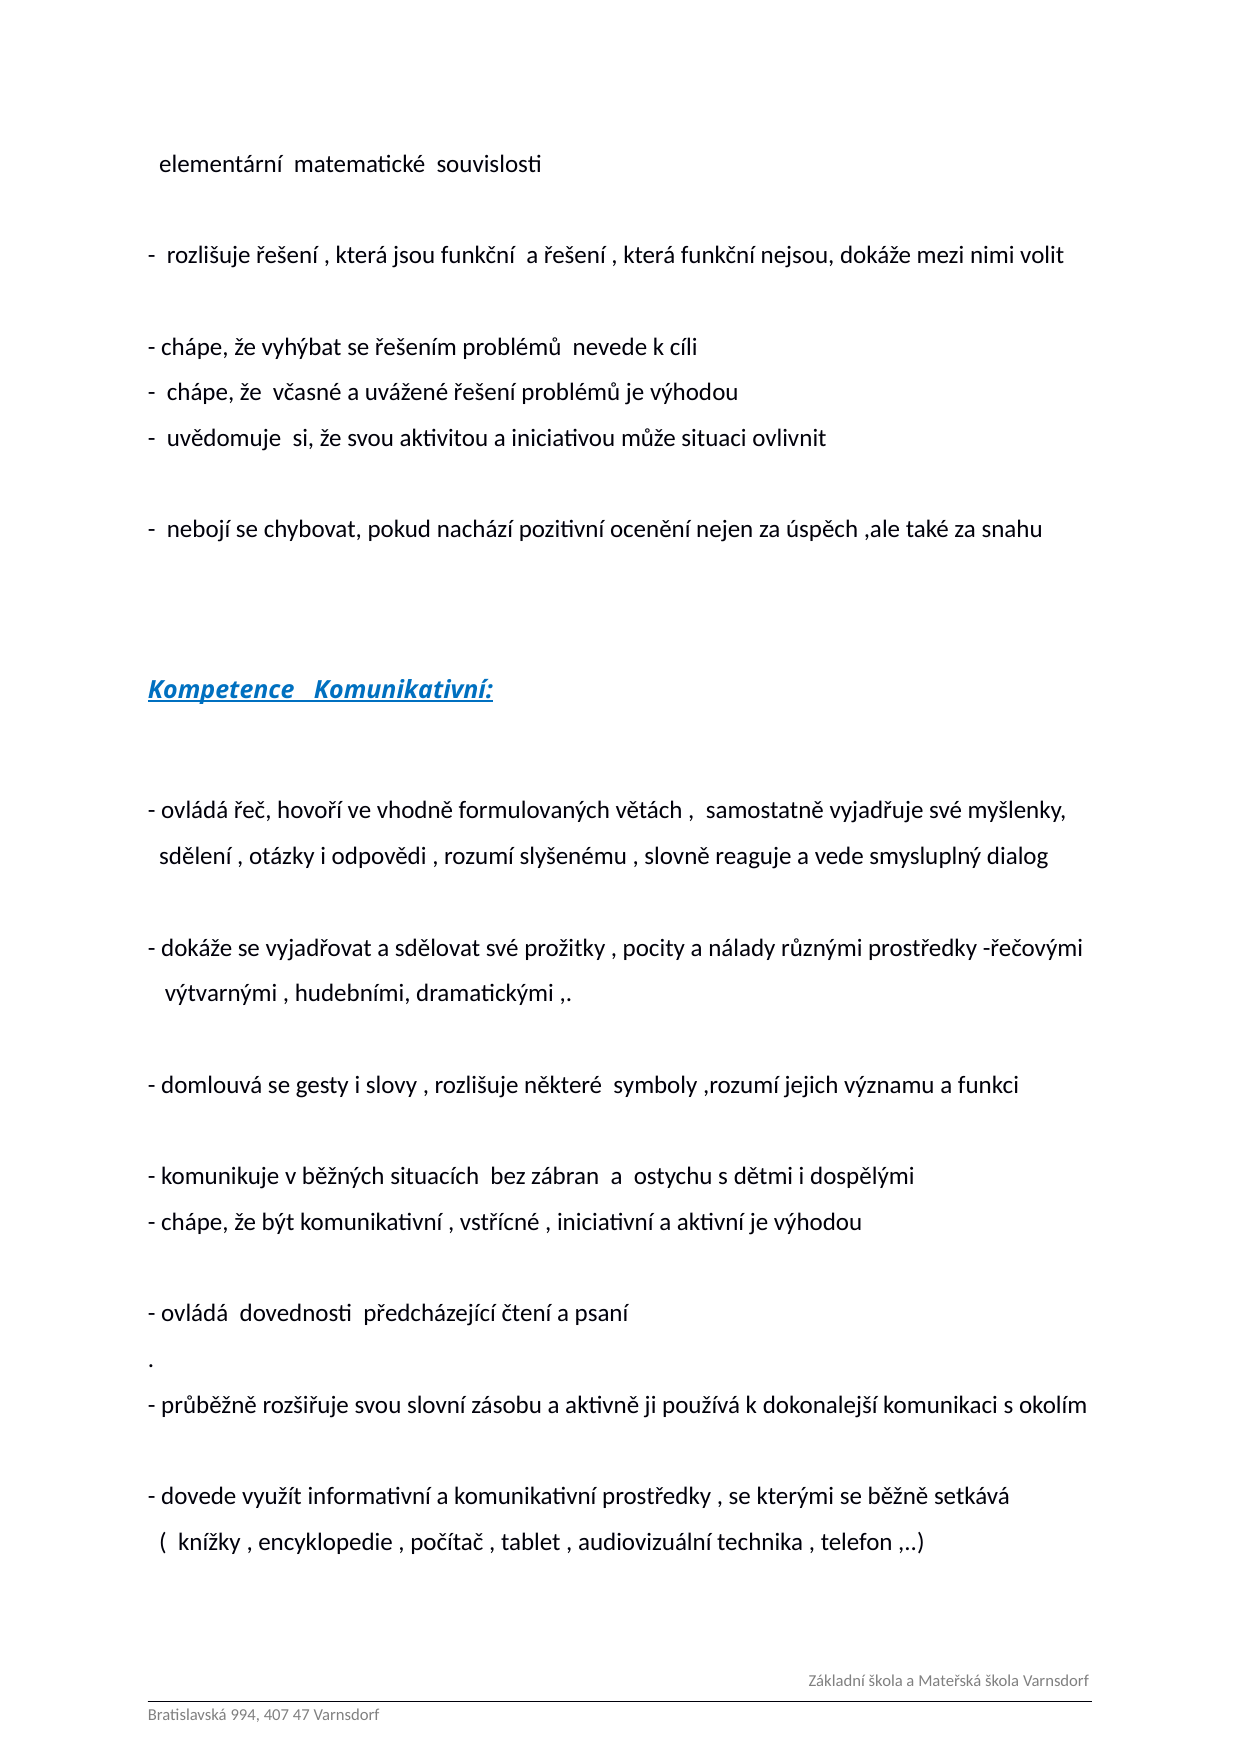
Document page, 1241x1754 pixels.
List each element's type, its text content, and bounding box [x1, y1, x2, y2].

text - uvědomuje si, že svou aktivitou a iniciativou může situaci ovlivnit [148, 422, 1092, 453]
text - dokáže se vyjadřovat a sdělovat své prožitky , pocity a nálady různými prostředky -řečovými [148, 932, 1092, 962]
text - chápe, že vyhýbat se řešením problémů nevede k cíli [148, 331, 1092, 361]
text - komunikuje v běžných situacích bez zábran a ostychu s dětmi i dospělými [148, 1160, 1092, 1191]
text - ovládá řeč, hovoří ve vhodně formulovaných větách , samostatně vyjadřuje své myšlenky, [148, 794, 1092, 825]
text - chápe, že včasné a uvážené řešení problémů je výhodou [148, 376, 1092, 407]
text - nebojí se chybovat, pokud nachází pozitivní ocenění nejen za úspěch ,ale také za snahu [148, 513, 1092, 544]
text - chápe, že být komunikativní , vstřícné , iniciativní a aktivní je výhodou [148, 1206, 1092, 1237]
text výtvarnými , hudebními, dramatickými ,. [148, 977, 1092, 1008]
text - dovede využít informativní a komunikativní prostředky , se kterými se běžně setkává [148, 1480, 1092, 1511]
text - domlouvá se gesty i slovy , rozlišuje některé symboly ,rozumí jejich významu a funkci [148, 1069, 1092, 1099]
text - rozlišuje řešení , která jsou funkční a řešení , která funkční nejsou, dokáže mezi nimi volit [148, 239, 1092, 270]
subtitle Kompetence Komunikativní: [148, 672, 1092, 706]
text . [148, 1343, 1092, 1374]
text - průběžně rozšiřuje svou slovní zásobu a aktivně ji používá k dokonalejší komunikaci s okolím [148, 1389, 1092, 1419]
text elementární matematické souvislosti [148, 148, 1092, 178]
text sdělení , otázky i odpovědi , rozumí slyšenému , slovně reaguje a vede smysluplný dialog [148, 840, 1092, 871]
text - ovládá dovednosti předcházející čtení a psaní [148, 1297, 1092, 1328]
text ( knížky , encyklopedie , počítač , tablet , audiovizuální technika , telefon ,..) [148, 1526, 1092, 1557]
